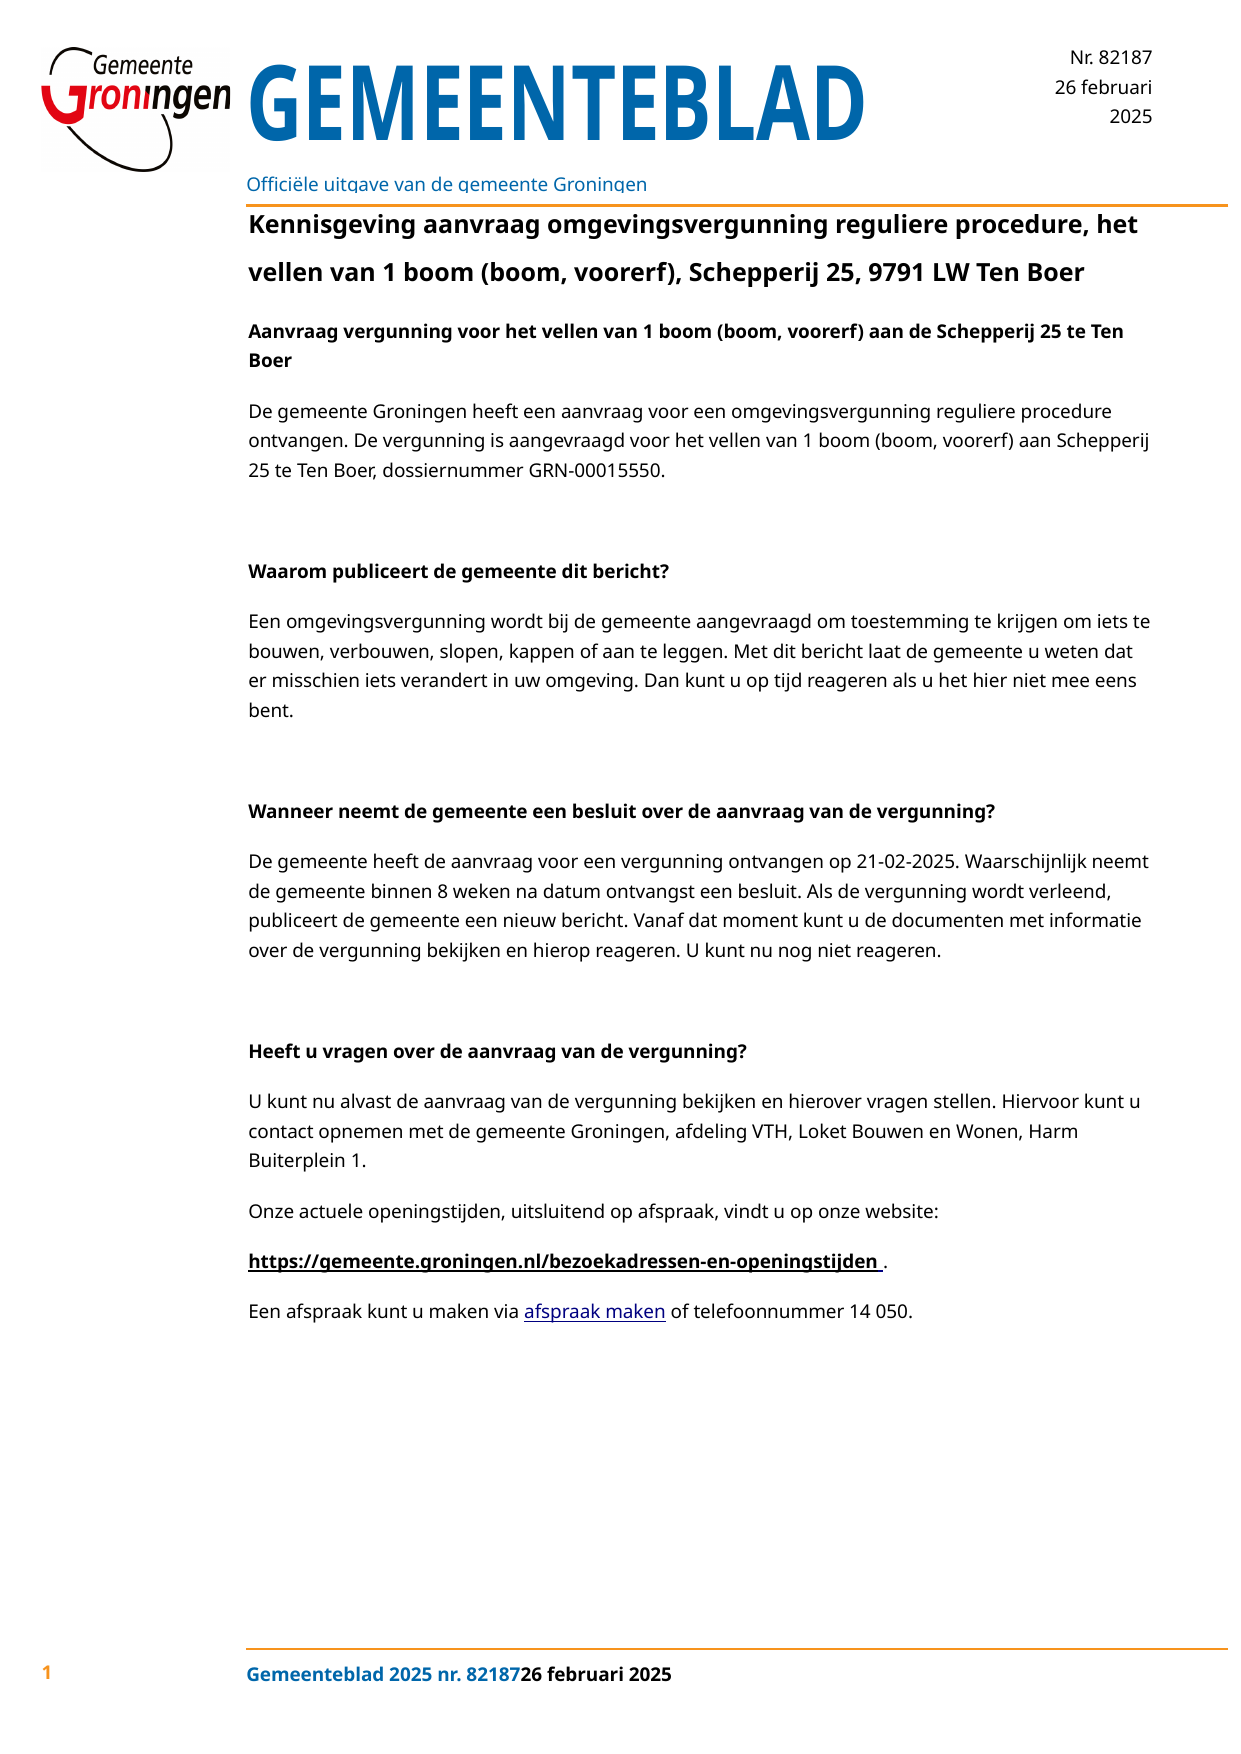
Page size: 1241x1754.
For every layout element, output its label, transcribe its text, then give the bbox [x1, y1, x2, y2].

text https://gemeente.groningen.nl/bezoekadressen-en-openingstijden . [248, 1248, 1152, 1274]
text De gemeente heeft de aanvraag voor een vergunning ontvangen op 21-02-2025. Waarschijnlijk neemt de gemeente binnen 8 weken na datum ontvangst een besluit. Als de vergunning wordt verleend, publiceert de gemeente een nieuw bericht. Vanaf dat moment kunt u de documenten met informatie over de vergunning bekijken en hierop reageren. U kunt nu nog niet reageren. [248, 848, 1152, 963]
text De gemeente Groningen heeft een aanvraag voor een omgevingsvergunning reguliere procedure ontvangen. De vergunning is aangevraagd voor het vellen van 1 boom (boom, voorerf) aan Schepperij 25 te Ten Boer, dossiernummer GRN-00015550. [248, 398, 1152, 483]
text Heeft u vragen over de aanvraag van de vergunning? [248, 1038, 1152, 1064]
text Wanneer neemt de gemeente een besluit over de aanvraag van de vergunning? [248, 798, 1152, 824]
text Kennisgeving aanvraag omgevingsvergunning reguliere procedure, het vellen van 1 boom (boom, voorerf), Schepperij 25, 9791 LW Ten Boer [248, 207, 1152, 288]
text Onze actuele openingstijden, uitsluitend op afspraak, vindt u op onze website: [248, 1198, 1152, 1224]
picture [41, 47, 231, 172]
text Aanvraag vergunning voor het vellen van 1 boom (boom, voorerf) aan de Schepperij 25 te Ten Boer [248, 318, 1152, 373]
text U kunt nu alvast de aanvraag van de vergunning bekijken en hierover vragen stellen. Hiervoor kunt u contact opnemen met de gemeente Groningen, afdeling VTH, Loket Bouwen en Wonen, Harm Buiterplein 1. [248, 1088, 1152, 1173]
text Waarom publiceert de gemeente dit bericht? [248, 558, 1152, 584]
text Een afspraak kunt u maken via afspraak maken of telefoonnummer 14 050. [248, 1299, 1152, 1324]
text Een omgevingsvergunning wordt bij de gemeente aangevraagd om toestemming te krijgen om iets te bouwen, verbouwen, slopen, kappen of aan te leggen. Met dit bericht laat de gemeente u weten dat er misschien iets verandert in uw omgeving. Dan kunt u op tijd reageren als u het hier niet mee eens bent. [248, 608, 1152, 723]
